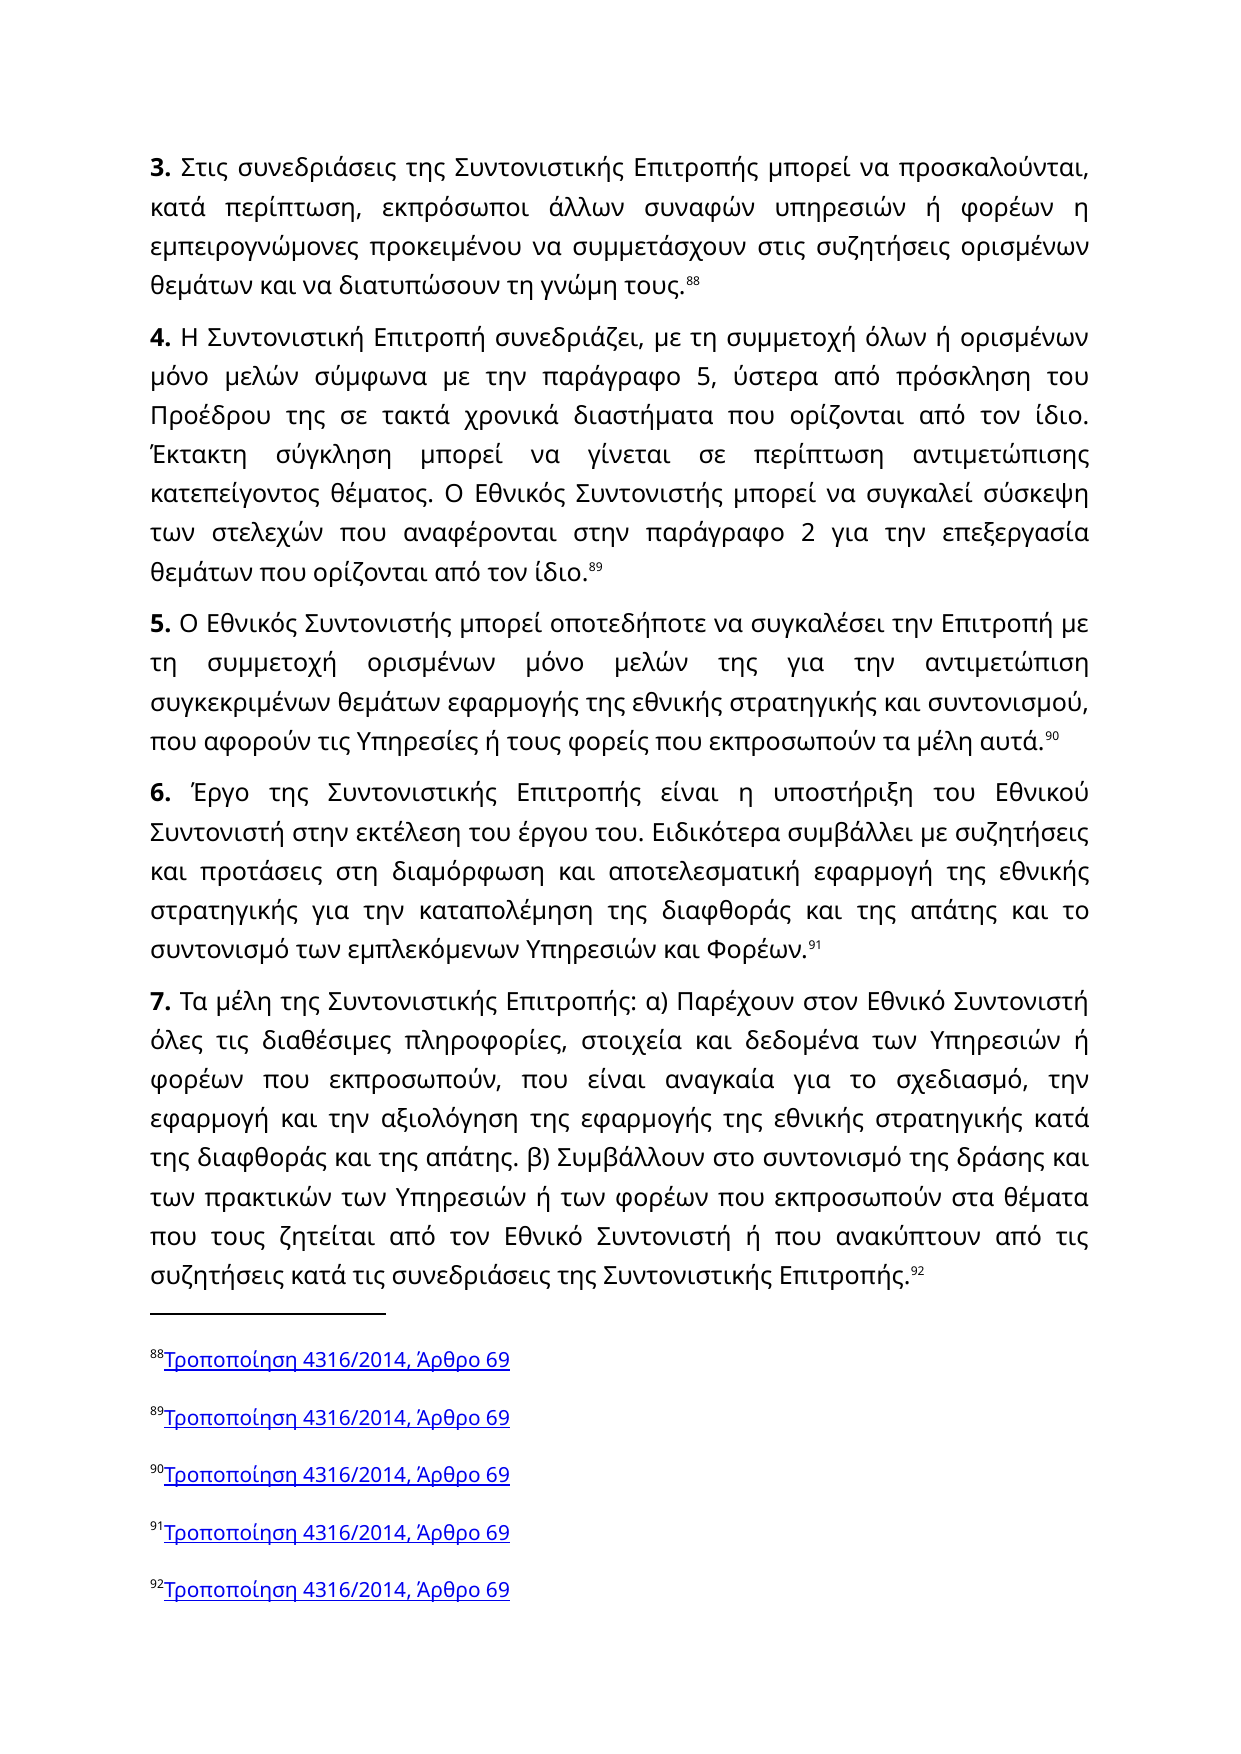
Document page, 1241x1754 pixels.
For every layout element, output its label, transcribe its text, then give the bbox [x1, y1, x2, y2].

text 3. Στις συνεδριάσεις της Συντονιστικής Επιτροπής μπορεί να προσκαλούνται, κατά περίπτωση, εκπρόσωποι άλλων συναφών υπηρεσιών ή φορέων η εμπειρογνώμονες προκειμένου να συμμετάσχουν στις συζητήσεις ορισμένων θεμάτων και να διατυπώσουν τη γνώμη τους. [150, 150, 1090, 302]
text Τροποποίηση 4316/2014, Άρθρο 69 [150, 1345, 1090, 1373]
text 5. Ο Εθνικός Συντονιστής μπορεί οποτεδήποτε να συγκαλέσει την Επιτροπή με τη συμμετοχή ορισμένων μόνο μελών της για την αντιμετώπιση συγκεκριμένων θεμάτων εφαρμογής της εθνικής στρατηγικής και συντονισμού, που αφορούν τις Υπηρεσίες ή τους φορείς που εκπροσωπούν τα μέλη αυτά. [150, 606, 1090, 757]
text Τροποποίηση 4316/2014, Άρθρο 69 [150, 1518, 1090, 1546]
text 4. Η Συντονιστική Επιτροπή συνεδριάζει, με τη συμμετοχή όλων ή ορισμένων μόνο μελών σύμφωνα με την παράγραφο 5, ύστερα από πρόσκληση του Προέδρου της σε τακτά χρονικά διαστήματα που ορίζονται από τον ίδιο. Έκτακτη σύγκληση μπορεί να γίνεται σε περίπτωση αντιμετώπισης κατεπείγοντος θέματος. Ο Εθνικός Συντονιστής μπορεί να συγκαλεί σύσκεψη των στελεχών που αναφέρονται στην παράγραφο 2 για την επεξεργασία θεμάτων που ορίζονται από τον ίδιο. [150, 319, 1090, 588]
text Τροποποίηση 4316/2014, Άρθρο 69 [150, 1403, 1090, 1431]
text Τροποποίηση 4316/2014, Άρθρο 69 [150, 1576, 1090, 1604]
text 7. Τα μέλη της Συντονιστικής Επιτροπής: α) Παρέχουν στον Εθνικό Συντονιστή όλες τις διαθέσιμες πληροφορίες, στοιχεία και δεδομένα των Υπηρεσιών ή φορέων που εκπροσωπούν, που είναι αναγκαία για το σχεδιασμό, την εφαρμογή και την αξιολόγηση της εφαρμογής της εθνικής στρατηγικής κατά της διαφθοράς και της απάτης. β) Συμβάλλουν στο συντονισμό της δράσης και των πρακτικών των Υπηρεσιών ή των φορέων που εκπροσωπούν στα θέματα που τους ζητείται από τον Εθνικό Συντονιστή ή που ανακύπτουν από τις συζητήσεις κατά τις συνεδριάσεις της Συντονιστικής Επιτροπής. [150, 983, 1090, 1292]
text 6. Έργο της Συντονιστικής Επιτροπής είναι η υποστήριξη του Εθνικού Συντονιστή στην εκτέλεση του έργου του. Ειδικότερα συμβάλλει με συζητήσεις και προτάσεις στη διαμόρφωση και αποτελεσματική εφαρμογή της εθνικής στρατηγικής για την καταπολέμηση της διαφθοράς και της απάτης και το συντονισμό των εμπλεκόμενων Υπηρεσιών και Φορέων. [150, 775, 1090, 966]
text Τροποποίηση 4316/2014, Άρθρο 69 [150, 1460, 1090, 1489]
